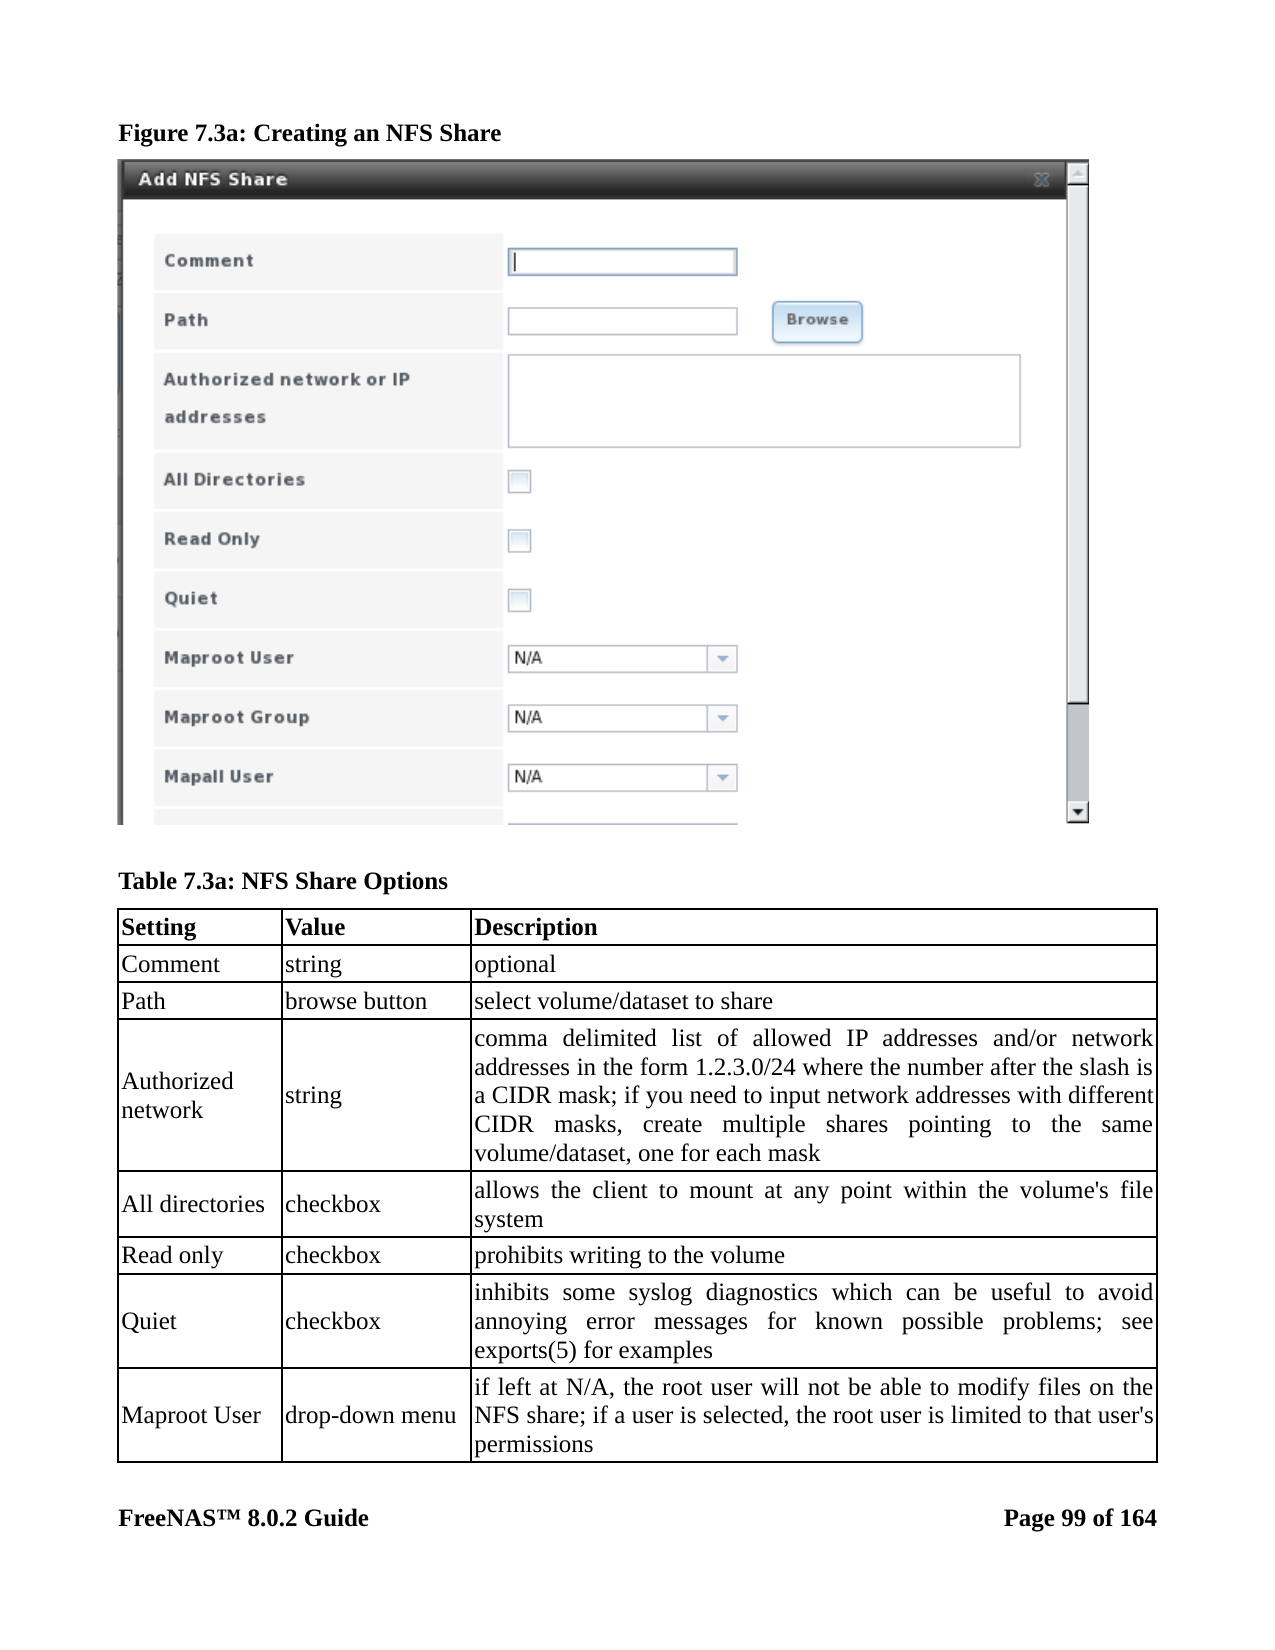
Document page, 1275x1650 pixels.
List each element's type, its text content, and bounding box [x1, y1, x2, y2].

table_cell allows the client to mount at any point within the volume's file system [472, 1172, 1156, 1236]
table_cell checkbox [283, 1172, 470, 1236]
table_cell All directories [119, 1172, 281, 1236]
text Figure 7.3a: Creating an NFS Share [118, 118, 1157, 147]
table_cell drop-down menu [283, 1369, 470, 1461]
table_cell prohibits writing to the volume [472, 1238, 1156, 1272]
picture [117, 159, 1089, 825]
table_header Description [472, 910, 1156, 944]
table_cell string [283, 946, 470, 981]
table_cell Comment [119, 946, 281, 981]
table_cell Maproot User [119, 1369, 281, 1461]
table_cell select volume/dataset to share [472, 983, 1156, 1018]
table_header Value [283, 910, 470, 944]
table_cell string [283, 1020, 470, 1170]
table_cell browse button [283, 983, 470, 1018]
table_cell Path [119, 983, 281, 1018]
table_cell if left at N/A, the root user will not be able to modify files on the NFS share; if a user is selected, the root user is limited to that user's permissions [472, 1369, 1156, 1461]
text Table 7.3a: NFS Share Options [118, 866, 1157, 895]
table_header Setting [119, 910, 281, 944]
table_cell optional [472, 946, 1156, 981]
table_cell Authorized network [119, 1020, 281, 1170]
table_cell Quiet [119, 1275, 281, 1367]
table_cell comma delimited list of allowed IP addresses and/or network addresses in the form 1.2.3.0/24 where the number after the slash is a CIDR mask; if you need to input network addresses with different CIDR masks, create multiple shares pointing to the same volume/dataset, one for each mask [472, 1020, 1156, 1170]
table_cell checkbox [283, 1275, 470, 1367]
table_cell inhibits some syslog diagnostics which can be useful to avoid annoying error messages for known possible problems; see exports(5) for examples [472, 1275, 1156, 1367]
table_cell Read only [119, 1238, 281, 1272]
table_cell checkbox [283, 1238, 470, 1272]
